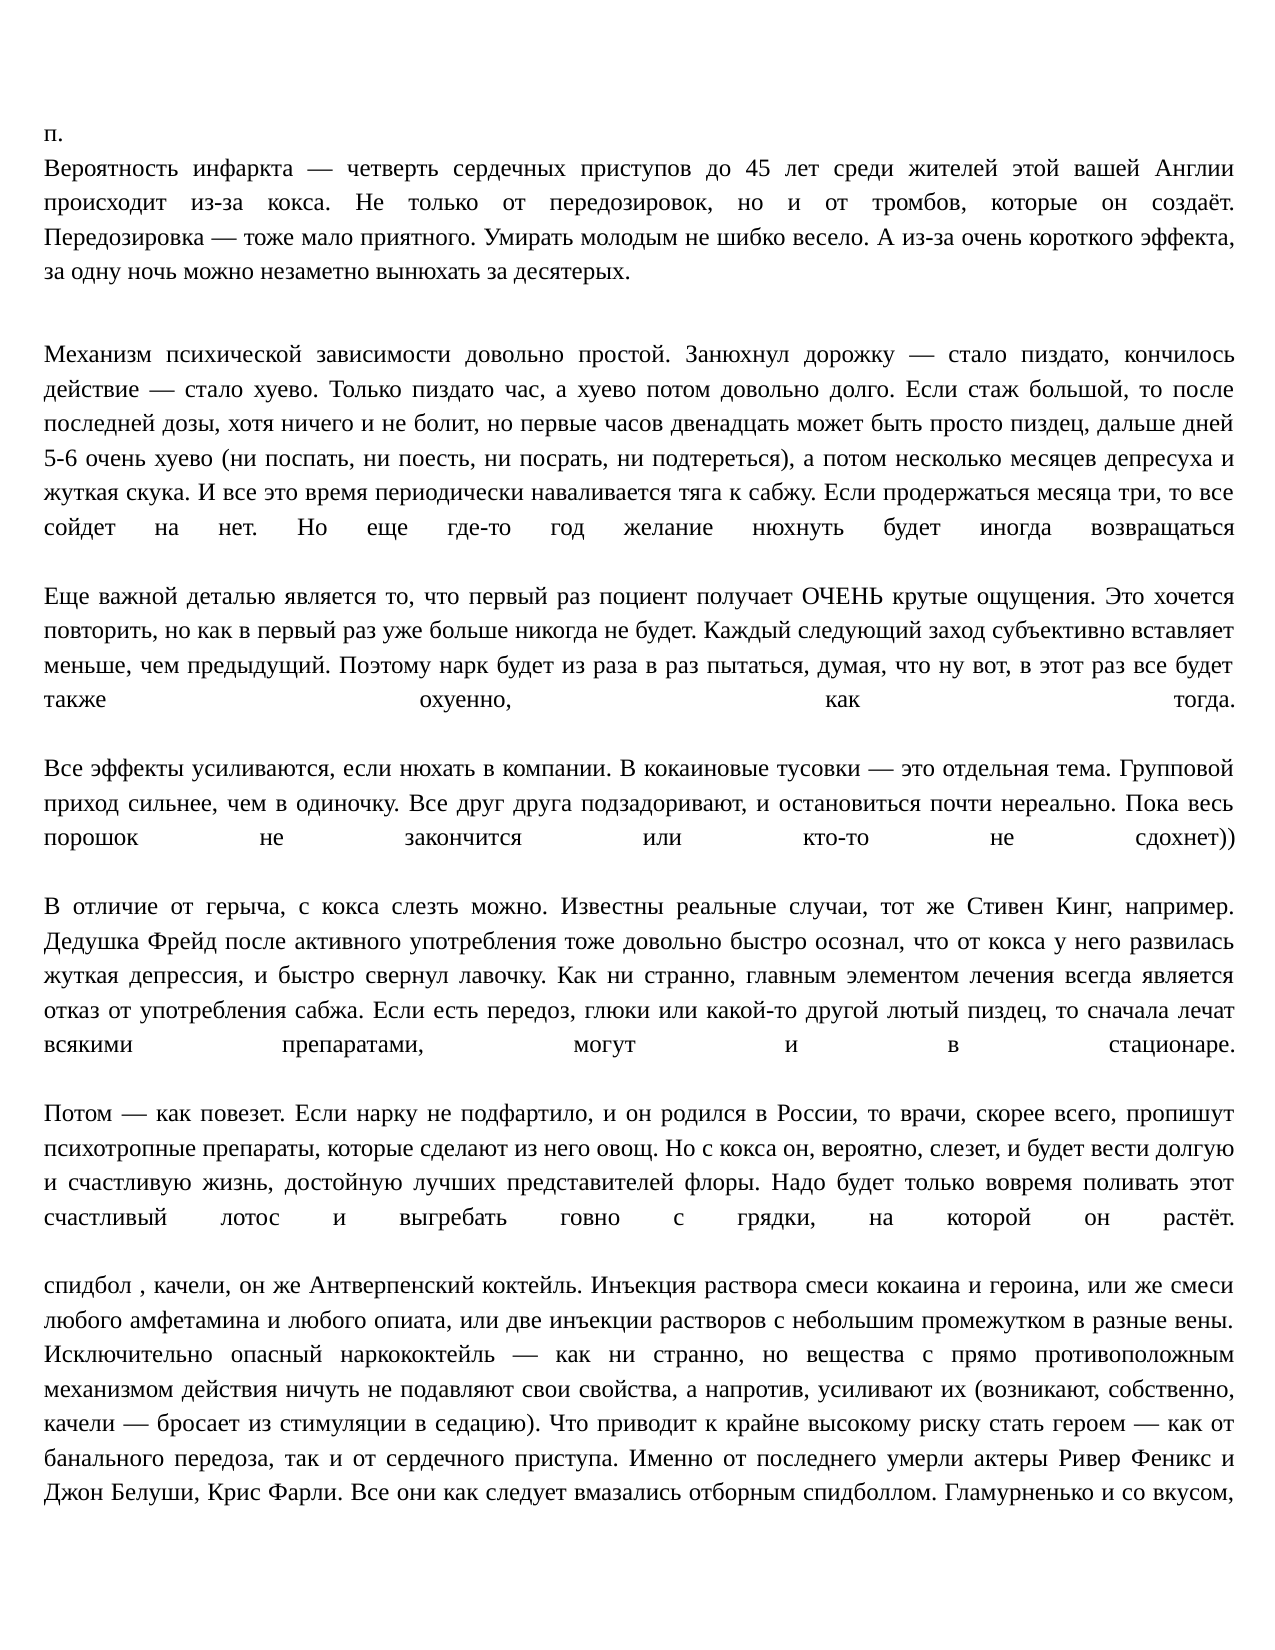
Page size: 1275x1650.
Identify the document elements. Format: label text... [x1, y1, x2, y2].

text п. Вероятность инфаркта — четверть сердечных приступов до 45 лет среди жителей этой вашей Англии происходит из-за кокса. Не только от передозировок, но и от тромбов, которые он создаёт. Передозировка — тоже мало приятного. Умирать молодым не шибко весело. А из-за очень короткого эффекта, за одну ночь можно незаметно вынюхать за десятерых. [44, 118, 1236, 285]
text Механизм психической зависимости довольно простой. Занюхнул дорожку — стало пиздато, кончилось действие — стало хуево. Только пиздато час, а хуево потом довольно долго. Если стаж большой, то после последней дозы, хотя ничего и не болит, но первые часов двенадцать может быть просто пиздец, дальше дней 5-6 очень хуево (ни поспать, ни поесть, ни посрать, ни подтереться), а потом несколько месяцев депресуха и жуткая скука. И все это время периодически наваливается тяга к сабжу. Если продержаться месяца три, то все сойдет на нет. Но еще где-то год желание нюхнуть будет иногда возвращаться Еще важной деталью является то, что первый раз поциент получает ОЧЕНЬ крутые ощущения. Это хочется повторить, но как в первый раз уже больше никогда не будет. Каждый следующий заход субъективно вставляет меньше, чем предыдущий. Поэтому нарк будет из раза в раз пытаться, думая, что ну вот, в этот раз все будет также охуенно, как тогда. Все эффекты усиливаются, если нюхать в компании. В кокаиновые тусовки — это отдельная тема. Групповой приход сильнее, чем в одиночку. Все друг друга подзадоривают, и остановиться почти нереально. Пока весь порошок не закончится или кто-то не сдохнет)) В отличие от герыча, с кокса слезть можно. Известны реальные случаи, тот же Стивен Кинг, например. Дедушка Фрейд после активного употребления тоже довольно быстро осознал, что от кокса у него развилась жуткая депрессия, и быстро свернул лавочку. Как ни странно, главным элементом лечения всегда является отказ от употребления сабжа. Если есть передоз, глюки или какой-то другой лютый пиздец, то сначала лечат всякими препаратами, могут и в стационаре. Потом — как повезет. Если нарку не подфартило, и он родился в России, то врачи, скорее всего, пропишут психотропные препараты, которые сделают из него овощ. Но с кокса он, вероятно, слезет, и будет вести долгую и счастливую жизнь, достойную лучших представителей флоры. Надо будет только вовремя поливать этот счастливый лотос и выгребать говно с грядки, на которой он растёт. спидбол , качели, он же Антверпенский коктейль. Инъекция раствора смеси кокаина и героина, или же смеси любого амфетамина и любого опиата, или две инъекции растворов с небольшим промежутком в разные вены. Исключительно опасный наркококтейль — как ни странно, но вещества с прямо противоположным механизмом действия ничуть не подавляют свои свойства, а напротив, усиливают их (возникают, собственно, качели — бросает из стимуляции в седацию). Что приводит к крайне высокому риску стать героем — как от банального передоза, так и от сердечного приступа. Именно от последнего умерли актеры Ривер Феникс и Джон Белуши, Крис Фарли. Все они как следует вмазались отборным спидболлом. Гламурненько и со вкусом, [44, 305, 1236, 1506]
